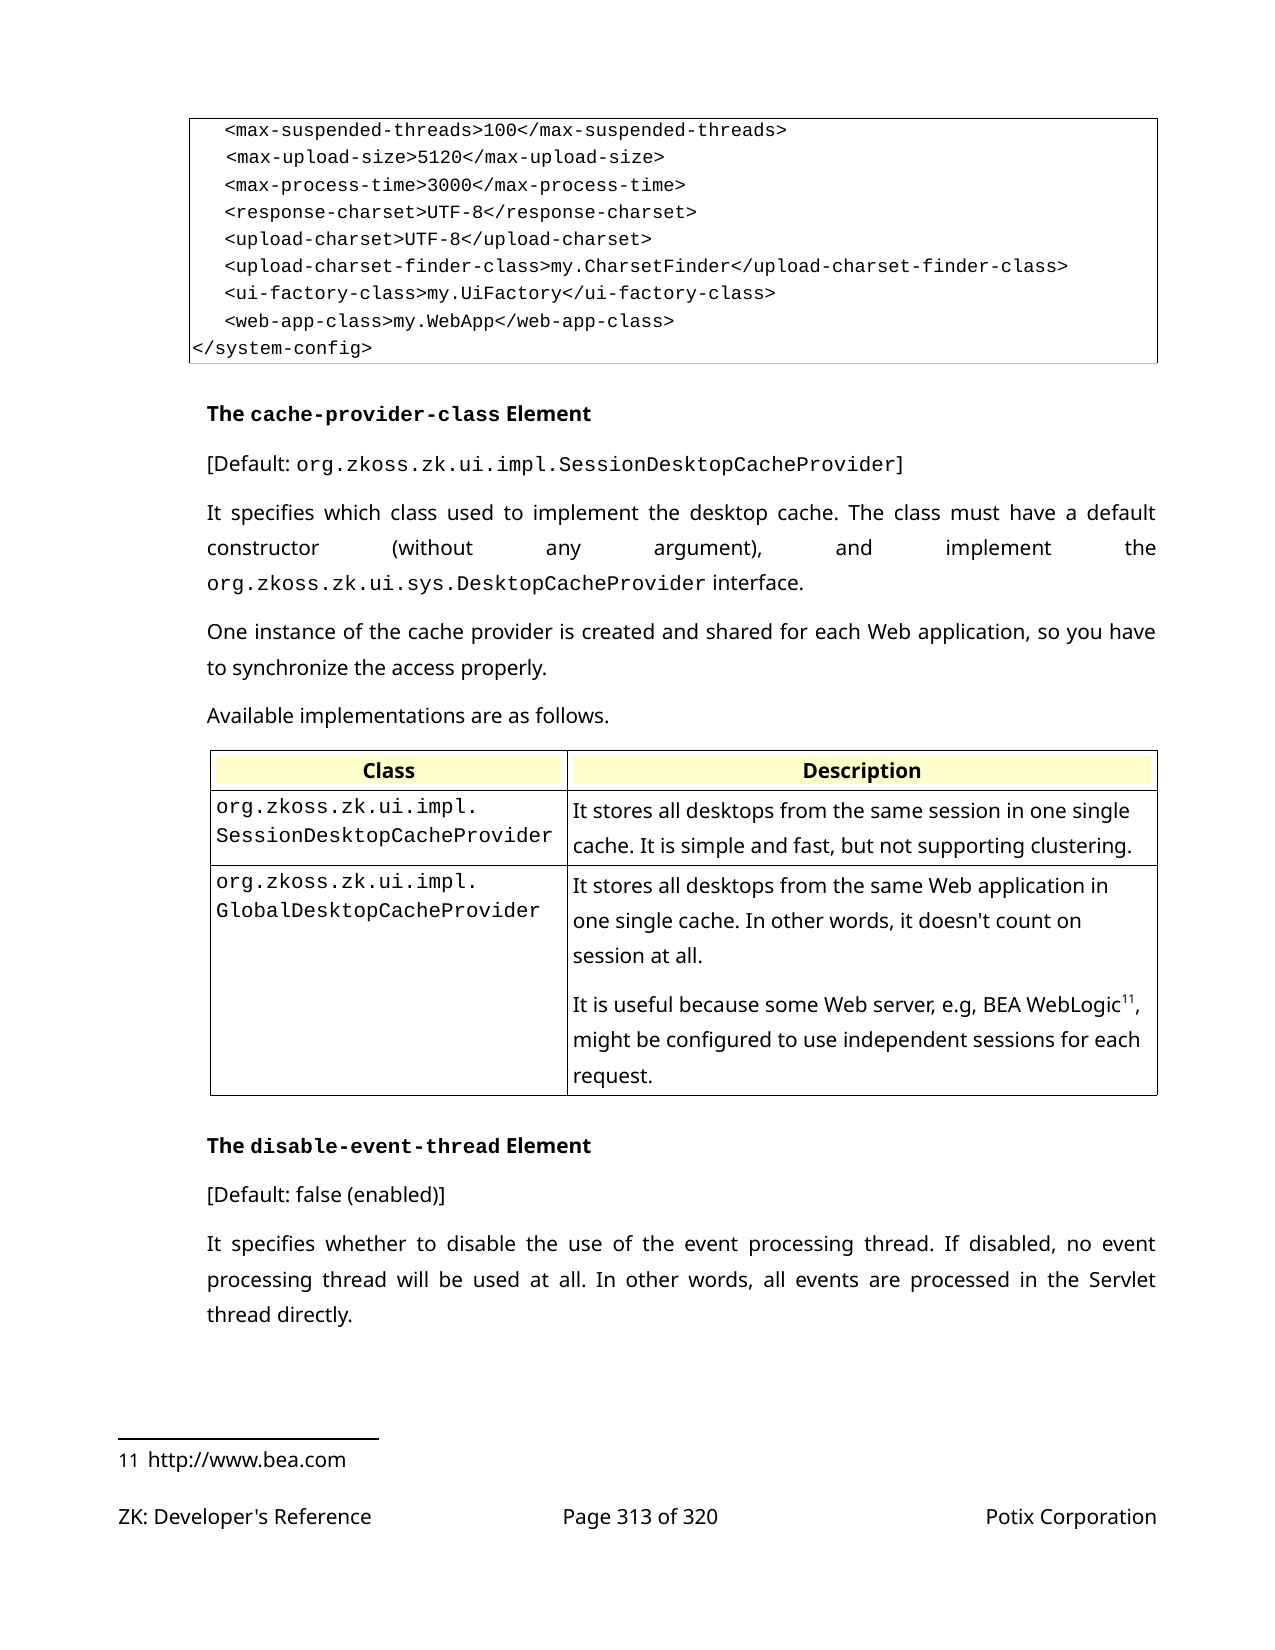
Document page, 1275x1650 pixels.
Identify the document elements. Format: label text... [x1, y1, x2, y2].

text <ui-factory-class>my.UiFactory</ui-factory-class> [190, 281, 1157, 306]
text <max-suspended-threads>100</max-suspended-threads> [190, 119, 1157, 142]
table_cell It stores all desktops from the same Web application in one single cache. In other words, it doesn't count on session at all. It is useful because some Web server, e.g, BEA WebLogic, might be configured to use independent sessions for each request. [568, 866, 1157, 1095]
subtitle The cache-provider-class Element [207, 399, 1157, 428]
text <max-upload-size>5120</max-upload-size> [190, 145, 1157, 169]
text </system-config> [190, 336, 1157, 363]
text <upload-charset>UTF-8</upload-charset> [190, 227, 1157, 251]
table_header Class [211, 751, 567, 790]
table_header Description [568, 751, 1157, 790]
text [Default: false (enabled)] [207, 1181, 1157, 1209]
text Available implementations are as follows. [207, 702, 1157, 730]
table_cell org.zkoss.zk.ui.impl. SessionDesktopCacheProvider [211, 791, 567, 865]
table_cell It stores all desktops from the same session in one single cache. It is simple and fast, but not supporting clustering. [568, 791, 1157, 865]
text <max-process-time>3000</max-process-time> [190, 172, 1157, 197]
text <upload-charset-finder-class>my.CharsetFinder</upload-charset-finder-class> [190, 254, 1157, 278]
text One instance of the cache provider is created and shared for each Web application, so you have to synchronize the access properly. [207, 617, 1157, 681]
text [Default: org.zkoss.zk.ui.impl.SessionDesktopCacheProvider] [207, 449, 1157, 477]
subtitle The disable-event-thread Element [207, 1131, 1157, 1160]
table_cell org.zkoss.zk.ui.impl. GlobalDesktopCacheProvider [211, 866, 567, 1095]
text It specifies whether to disable the use of the event processing thread. If disabled, no event processing thread will be used at all. In other words, all events are processed in the Servlet thread directly. [207, 1229, 1157, 1328]
text <web-app-class>my.WebApp</web-app-class> [190, 308, 1157, 333]
text <response-charset>UTF-8</response-charset> [190, 200, 1157, 224]
text It specifies which class used to implement the desktop cache. The class must have a default constructor (without any argument), and implement the org.zkoss.zk.ui.sys.DesktopCacheProvider interface. [207, 498, 1157, 597]
